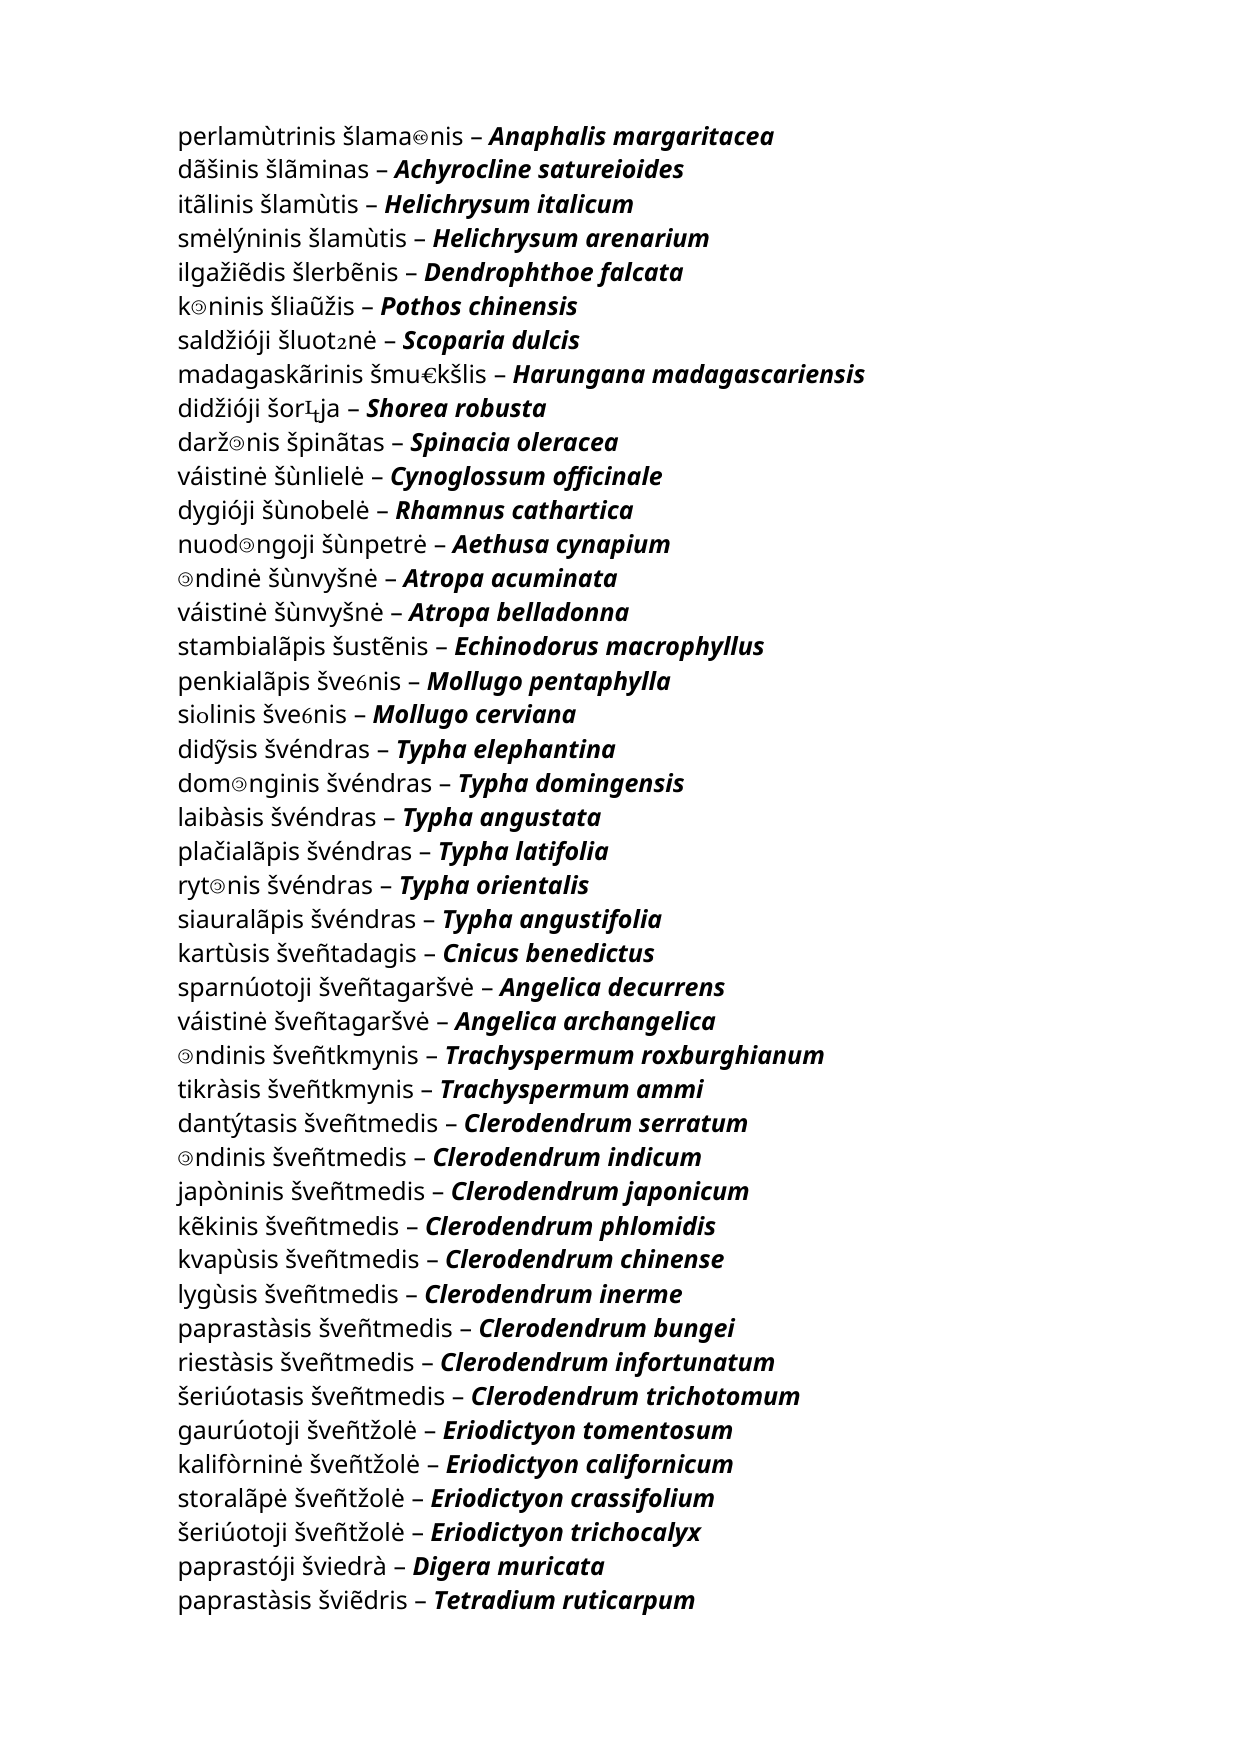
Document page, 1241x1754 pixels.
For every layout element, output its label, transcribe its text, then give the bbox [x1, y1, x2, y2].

text váistinė šùnvyšnė – Atropa belladonna [177, 595, 1122, 629]
text silinis švenis – Mollugo cerviana [177, 697, 1122, 731]
text itãlinis šlamùtis – Helichrysum italicum [177, 186, 1122, 220]
text ndinis šveñtmedis – Clerodendrum indicum [177, 1140, 1122, 1174]
text lygùsis šveñtmedis – Clerodendrum inerme [177, 1276, 1122, 1310]
text kartùsis šveñtadagis – Cnicus benedictus [177, 936, 1122, 970]
text váistinė šveñtagaršvė – Angelica archangelica [177, 1004, 1122, 1038]
text kalifòrninė šveñtžolė – Eriodictyon californicum [177, 1447, 1122, 1481]
text dygióji šùnobelė – Rhamnus cathartica [177, 493, 1122, 527]
text paprastóji šviedrà – Digera muricata [177, 1549, 1122, 1583]
text rytnis švéndras – Typha orientalis [177, 867, 1122, 902]
text paprastàsis šveñtmedis – Clerodendrum bungei [177, 1310, 1122, 1344]
text váistinė šùnlielė – Cynoglossum officinale [177, 459, 1122, 493]
text ilgažiẽdis šlerbẽnis – Dendrophthoe falcata [177, 254, 1122, 288]
text smėlýninis šlamùtis – Helichrysum arenarium [177, 220, 1122, 254]
text paprastàsis šviẽdris – Tetradium ruticarpum [177, 1583, 1122, 1617]
text sparnúotoji šveñtagaršvė – Angelica decurrens [177, 970, 1122, 1004]
text kẽkinis šveñtmedis – Clerodendrum phlomidis [177, 1208, 1122, 1242]
text penkialãpis švenis – Mollugo pentaphylla [177, 663, 1122, 697]
text dantýtasis šveñtmedis – Clerodendrum serratum [177, 1106, 1122, 1140]
text perlamùtrinis šlamanis – Anaphalis margaritacea [177, 118, 1122, 152]
text dãšinis šlãminas – Achyrocline satureioides [177, 152, 1122, 186]
text laibàsis švéndras – Typha angustata [177, 799, 1122, 833]
text plačialãpis švéndras – Typha latifolia [177, 833, 1122, 867]
text kninis šliaũžis – Pothos chinensis [177, 288, 1122, 322]
text daržnis špinãtas – Spinacia oleracea [177, 425, 1122, 459]
text riestàsis šveñtmedis – Clerodendrum infortunatum [177, 1344, 1122, 1378]
text japòninis šveñtmedis – Clerodendrum japonicum [177, 1174, 1122, 1208]
text šeriúotoji šveñtžolė – Eriodictyon trichocalyx [177, 1515, 1122, 1549]
text didžióji šorja – Shorea robusta [177, 391, 1122, 425]
text saldžióji šluotnė – Scoparia dulcis [177, 322, 1122, 357]
text gaurúotoji šveñtžolė – Eriodictyon tomentosum [177, 1412, 1122, 1447]
text šeriúotasis šveñtmedis – Clerodendrum trichotomum [177, 1378, 1122, 1412]
text kvapùsis šveñtmedis – Clerodendrum chinense [177, 1242, 1122, 1276]
text siauralãpis švéndras – Typha angustifolia [177, 902, 1122, 936]
text stambialãpis šustẽnis – Echinodorus macrophyllus [177, 629, 1122, 663]
text storalãpė šveñtžolė – Eriodictyon crassifolium [177, 1481, 1122, 1515]
text ndinė šùnvyšnė – Atropa acuminata [177, 561, 1122, 595]
text didỹsis švéndras – Typha elephantina [177, 731, 1122, 765]
text ndinis šveñtkmynis – Trachyspermum roxburghianum [177, 1038, 1122, 1072]
text madagaskãrinis šmukšlis – Harungana madagascariensis [177, 357, 1122, 391]
text tikràsis šveñtkmynis – Trachyspermum ammi [177, 1072, 1122, 1106]
text nuodngoji šùnpetrė – Aethusa cynapium [177, 527, 1122, 561]
text domnginis švéndras – Typha domingensis [177, 765, 1122, 799]
